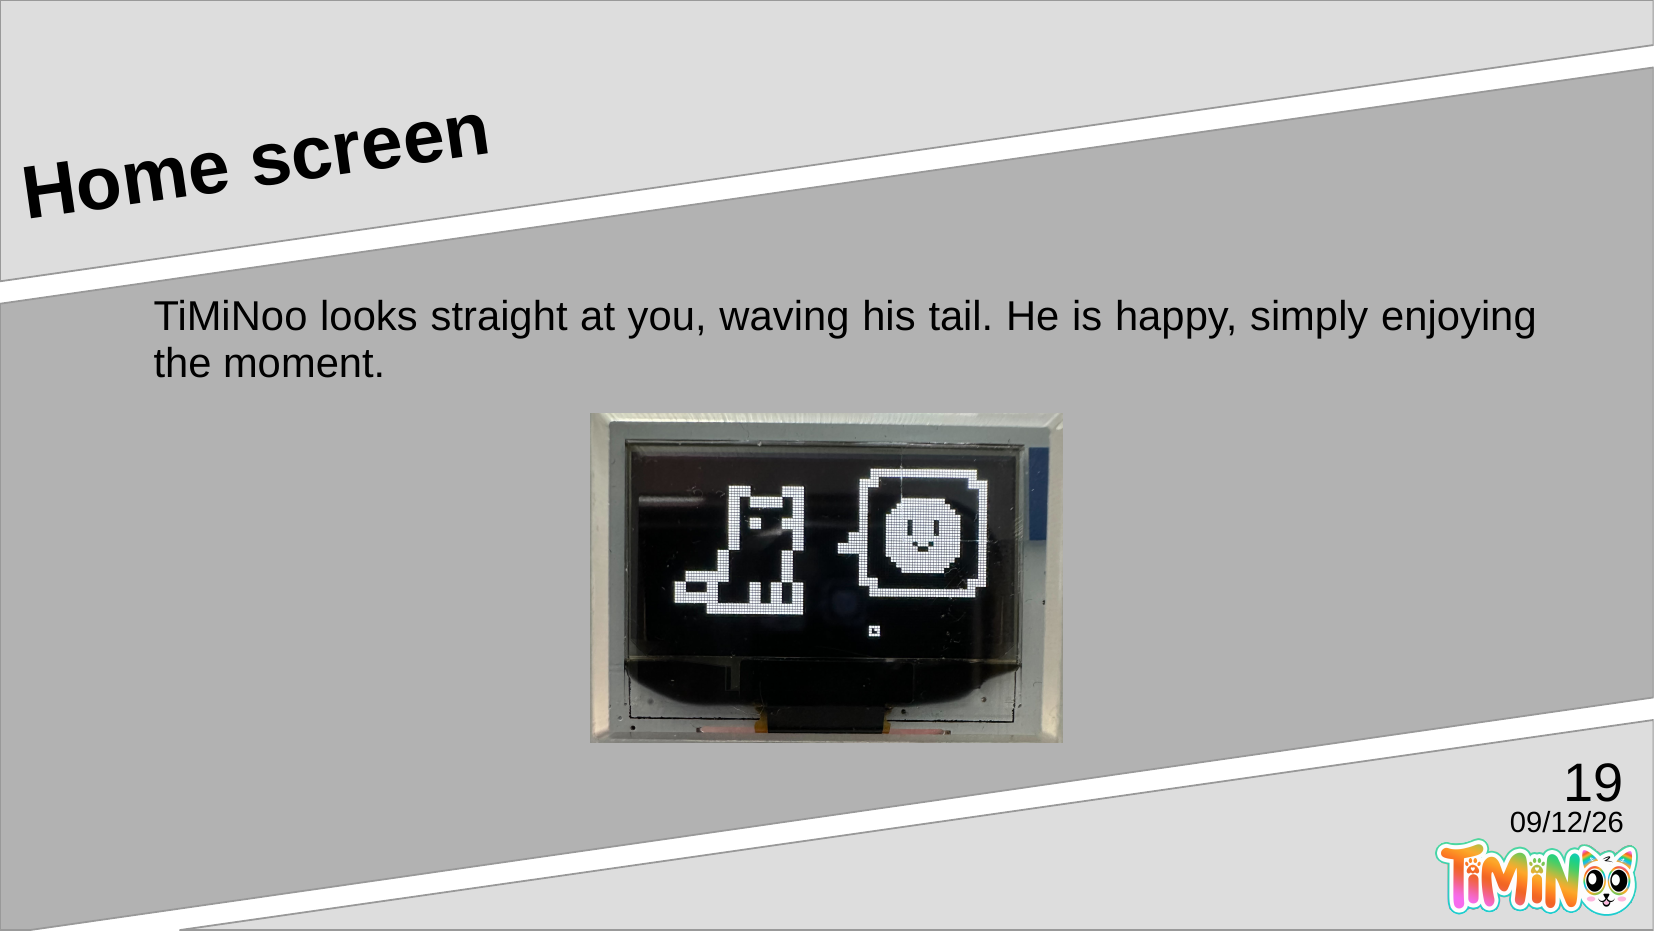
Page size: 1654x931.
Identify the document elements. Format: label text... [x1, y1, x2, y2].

list TiMiNoo looks straight at you, waving his tail. He is happy, simply enjoying the moment. [82, 292, 1538, 833]
picture [590, 413, 1063, 743]
title Home screen [11, 0, 1496, 272]
picture [1435, 838, 1638, 916]
